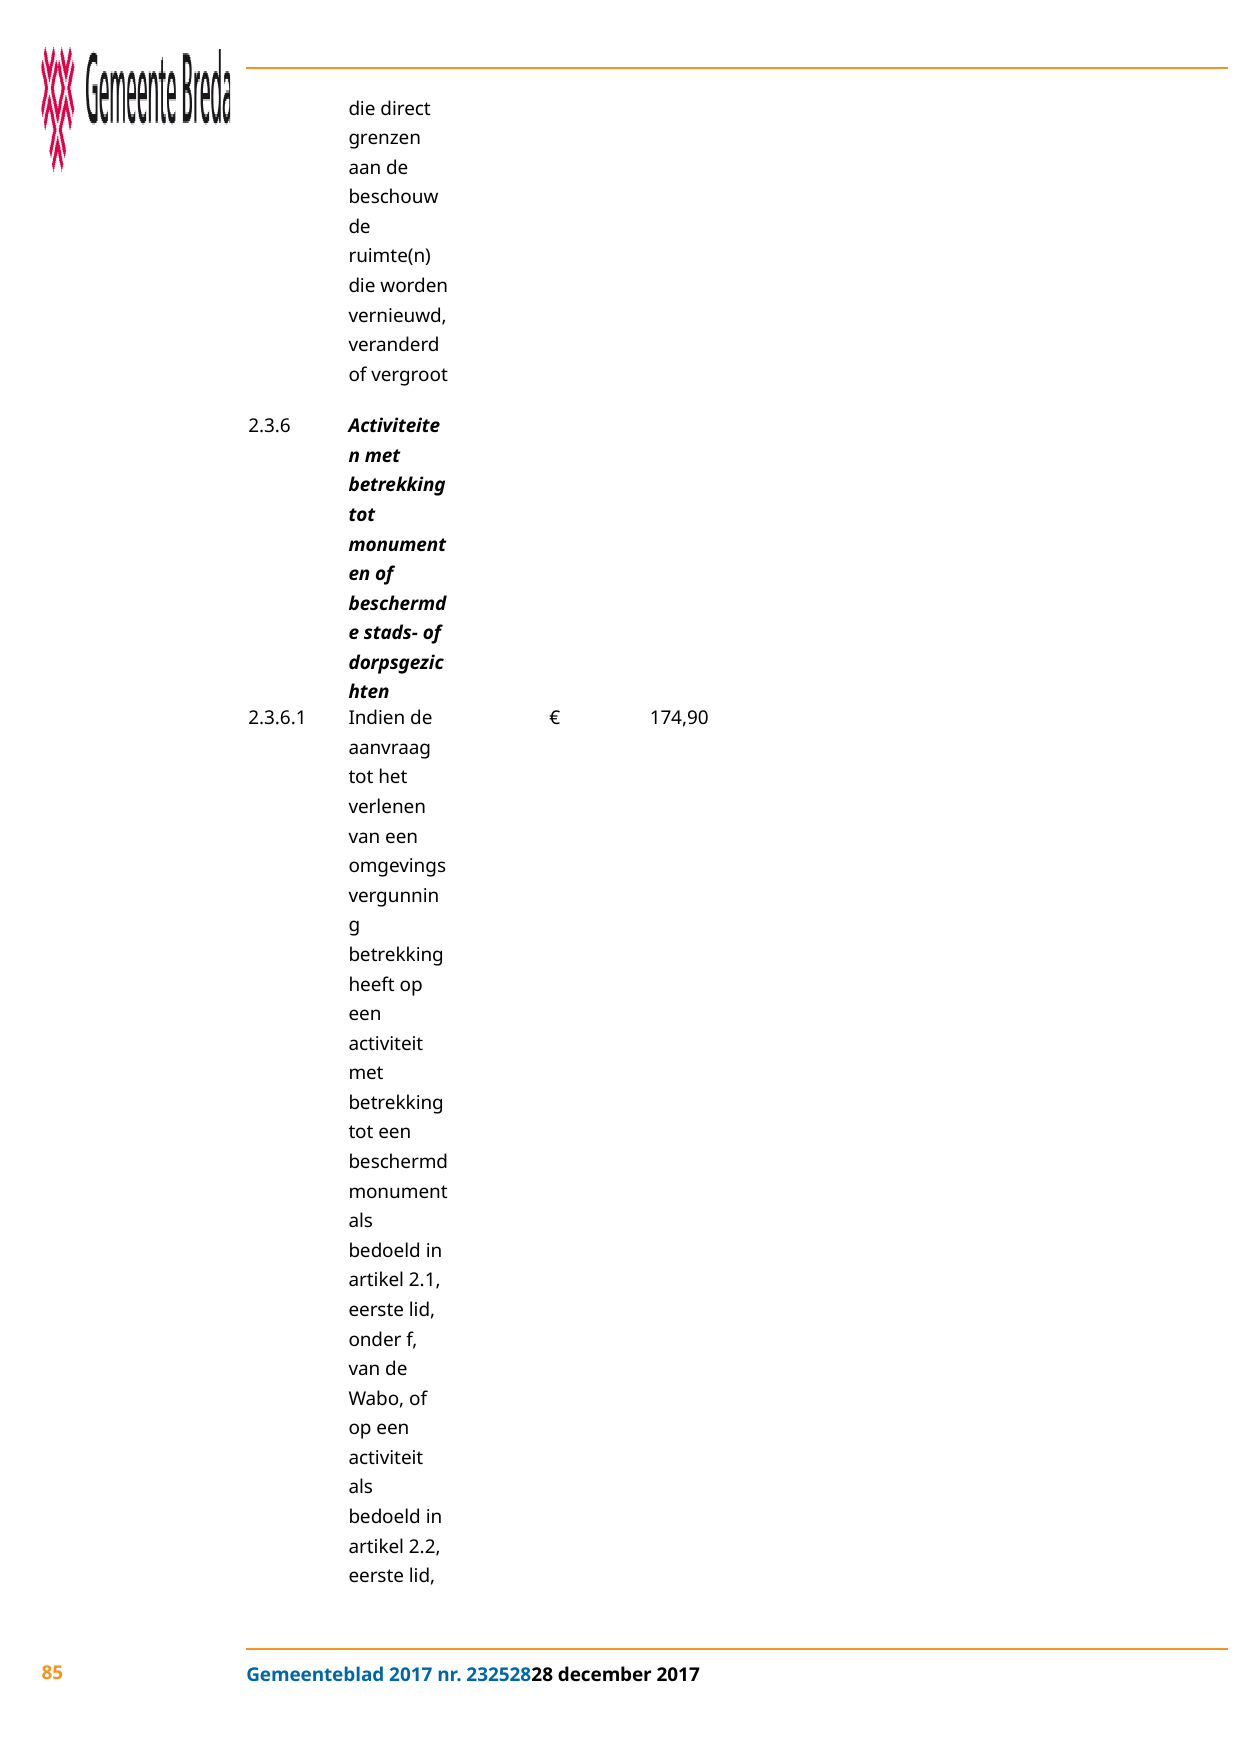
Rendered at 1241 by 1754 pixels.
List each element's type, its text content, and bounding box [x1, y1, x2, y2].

table_cell [549, 387, 649, 412]
table_cell [348, 387, 449, 412]
table_cell Indien de aanvraag tot het verlenen van een omgevingsvergunning betrekking heeft op een activiteit met betrekking tot een beschermd monument als bedoeld in artikel 2.1, eerste lid, onder f, van de Wabo, of op een activiteit als bedoeld in artikel 2.2, eerste lid, [348, 705, 449, 1588]
table_cell [650, 413, 750, 704]
table_cell 2.3.6 [248, 413, 348, 704]
table_cell 2.3.6.1 [248, 705, 348, 1588]
table_cell [449, 413, 549, 704]
table_cell [449, 705, 549, 1588]
table_cell [248, 95, 348, 387]
table_cell [650, 387, 750, 412]
table_cell die direct grenzen aan de beschouwde ruimte(n) die worden vernieuwd, veranderd of vergroot [348, 95, 449, 387]
table_cell Activiteiten met betrekking tot monumenten of beschermde stads- of dorpsgezichten [348, 413, 449, 704]
table_cell [449, 387, 549, 412]
table_cell [549, 413, 649, 704]
table_cell [248, 387, 348, 412]
table_cell [449, 95, 549, 387]
table_cell 174,90 [650, 705, 750, 1588]
table_cell € [549, 705, 649, 1588]
picture [41, 47, 231, 172]
